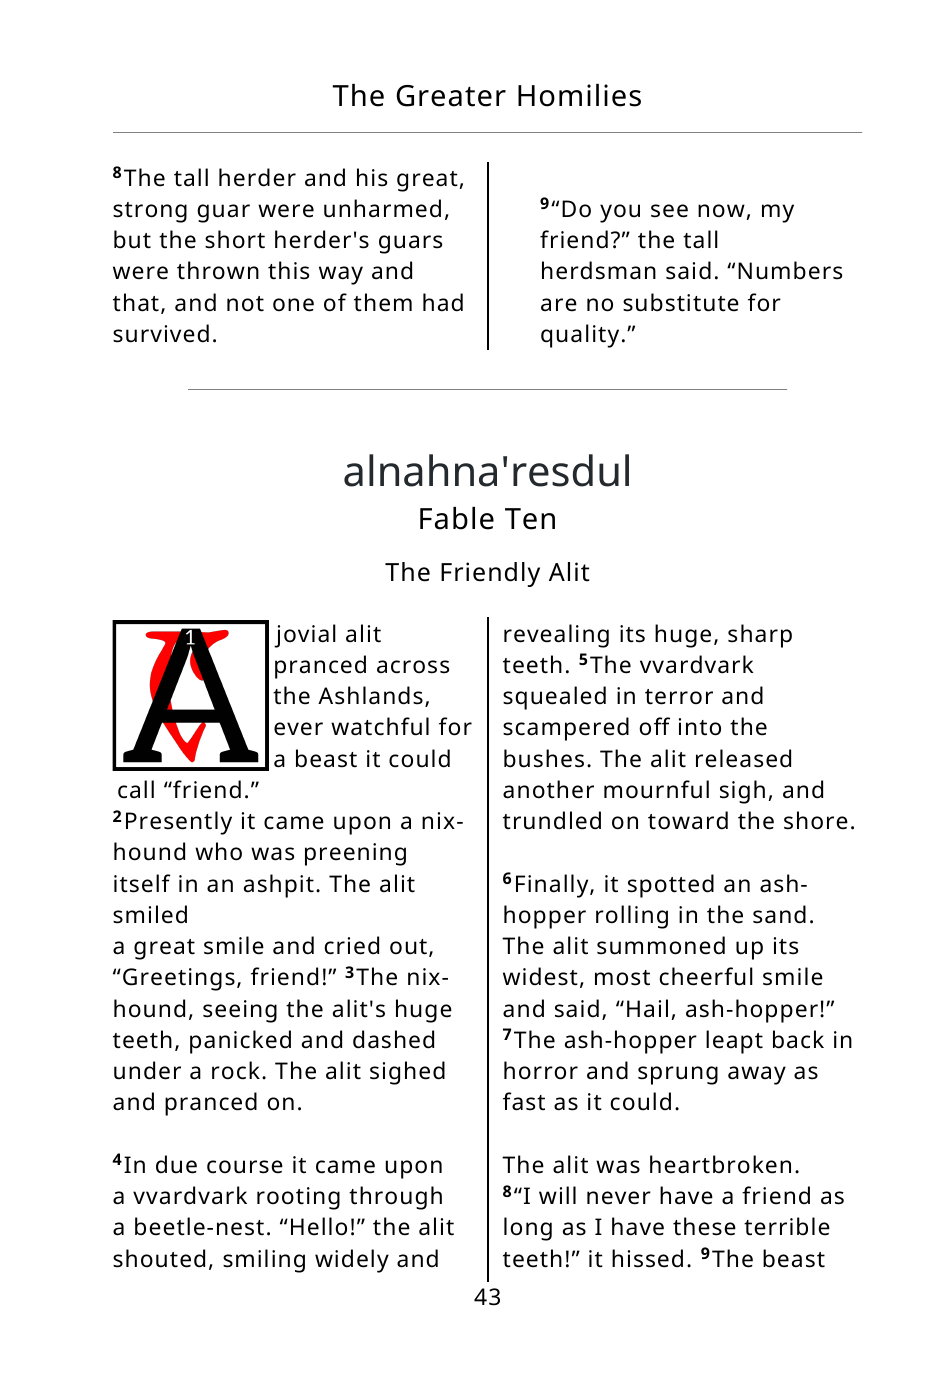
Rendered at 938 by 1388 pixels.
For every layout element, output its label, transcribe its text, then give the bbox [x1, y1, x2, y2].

text jovial alit [112, 618, 472, 649]
text Fable Ten [112, 498, 862, 538]
text ever watchful for [269, 711, 472, 743]
text call “friend.” [112, 774, 472, 805]
text 2Presently it came upon a nix-hound who was preening itself in an ashpit. The alit smiled a great smile and cried out, “Greetings, friend!” 3The nix-hound, seeing the alit's huge teeth, panicked and dashed under a rock. The alit sighed and pranced on. [112, 805, 472, 1118]
text the Ashlands, [269, 680, 472, 711]
text 4In due course it came upon a vvardvark rooting through a beetle-nest. “Hello!” the alit shouted, smiling widely and [112, 1149, 472, 1274]
subtitle alnahna'resdul [112, 442, 862, 498]
text pranced across [269, 649, 472, 680]
text The Greater Homilies [112, 75, 862, 115]
text The alit was heartbroken. 8“I will never have a friend as long as I have these terrible teeth!” it hissed. 9The beast [502, 1149, 862, 1274]
text 8The tall herder and his great, strong guar were unharmed, but the short herder's guars were thrown this way and that, and not one of them had survived. [112, 162, 472, 349]
text a beast it could [112, 743, 472, 774]
text 9“Do you see now, my friend?” the tall herdsman said. “Numbers are no substitute for quality.” [540, 193, 844, 349]
text 6Finally, it spotted an ash-hopper rolling in the sand. The alit summoned up its widest, most cheerful smile and said, “Hail, ash-hopper!” 7The ash-hopper leapt back in horror and sprung away as fast as it could. [502, 868, 862, 1118]
text revealing its huge, sharp teeth. 5The vvardvark squealed in terror and scampered off into the bushes. The alit released another mournful sigh, and trundled on toward the shore. [502, 618, 862, 836]
picture [112, 620, 269, 771]
text The Friendly Alit [112, 555, 862, 589]
